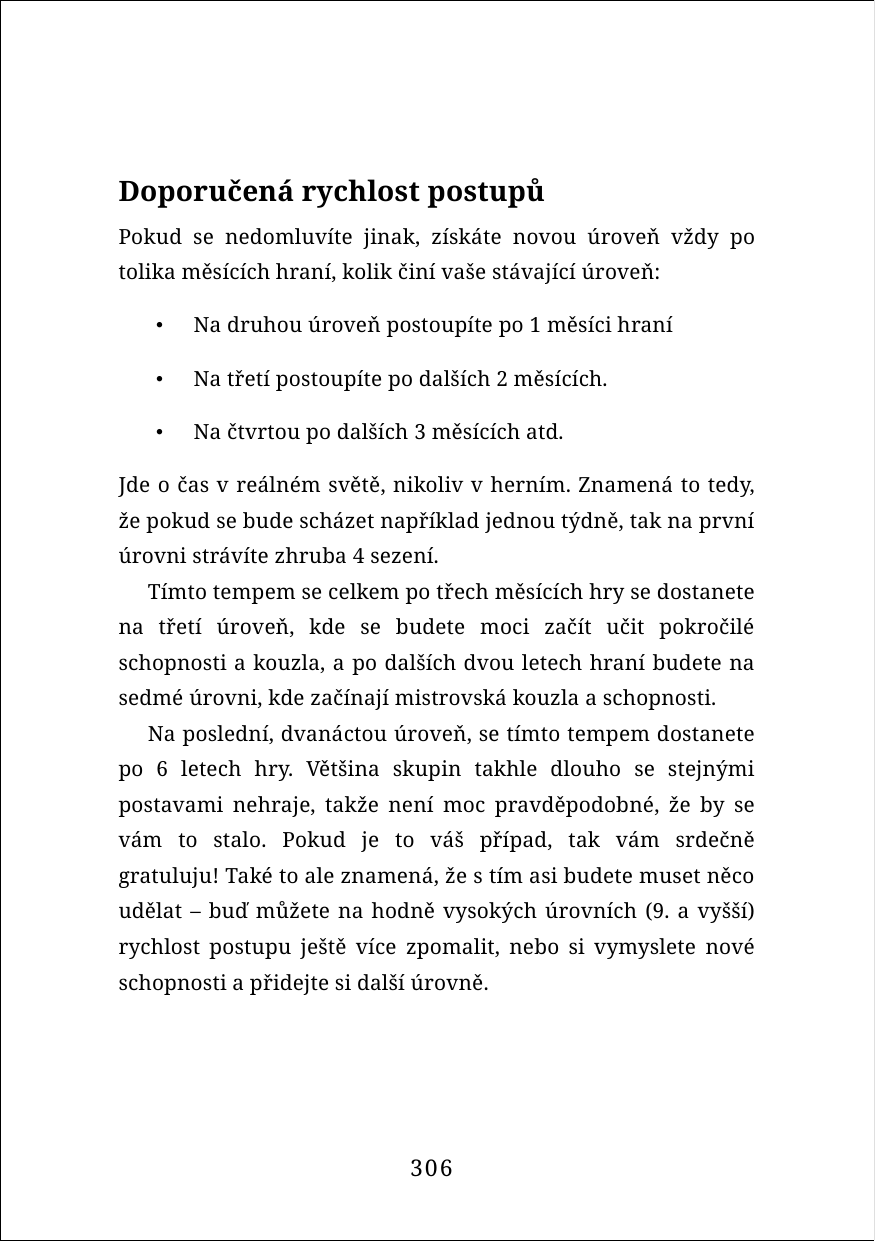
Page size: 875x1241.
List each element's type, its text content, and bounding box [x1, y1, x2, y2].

subtitle Doporučená rychlost postupů [118, 172, 756, 210]
list Na třetí postoupíte po dalších 2 měsících. [156, 364, 756, 392]
text Pokud se nedomluvíte jinak, získáte novou úroveň vždy po tolika měsících hraní, kolik činí vaše stávající úroveň: [118, 222, 756, 286]
list Na druhou úroveň postoupíte po 1 měsíci hraní [156, 311, 756, 339]
list Na čtvrtou po dalších 3 měsících atd. [156, 417, 756, 446]
text Jde o čas v reálném světě, nikoliv v herním. Znamená to tedy, že pokud se bude scházet například jednou týdně, tak na první úrovni strávíte zhruba 4 sezení. Tímto tempem se celkem po třech měsících hry se dostanete na třetí úroveň, kde se budete moci začít učit pokročilé schopnosti a kouzla, a po dalších dvou letech hraní budete na sedmé úrovni, kde začínají mistrovská kouzla a schopnosti. Na poslední, dvanáctou úroveň, se tímto tempem dostanete po 6 letech hry. Většina skupin takhle dlouho se stejnými postavami nehraje, takže není moc pravděpodobné, že by se vám to stalo. Pokud je to váš případ, tak vám srdečně gratuluju! Také to ale znamená, že s tím asi budete muset něco udělat – buď můžete na hodně vysokých úrovních (9. a vyšší) rychlost postupu ještě více zpomalit, nebo si vymyslete nové schopnosti a přidejte si další úrovně. [118, 470, 756, 996]
